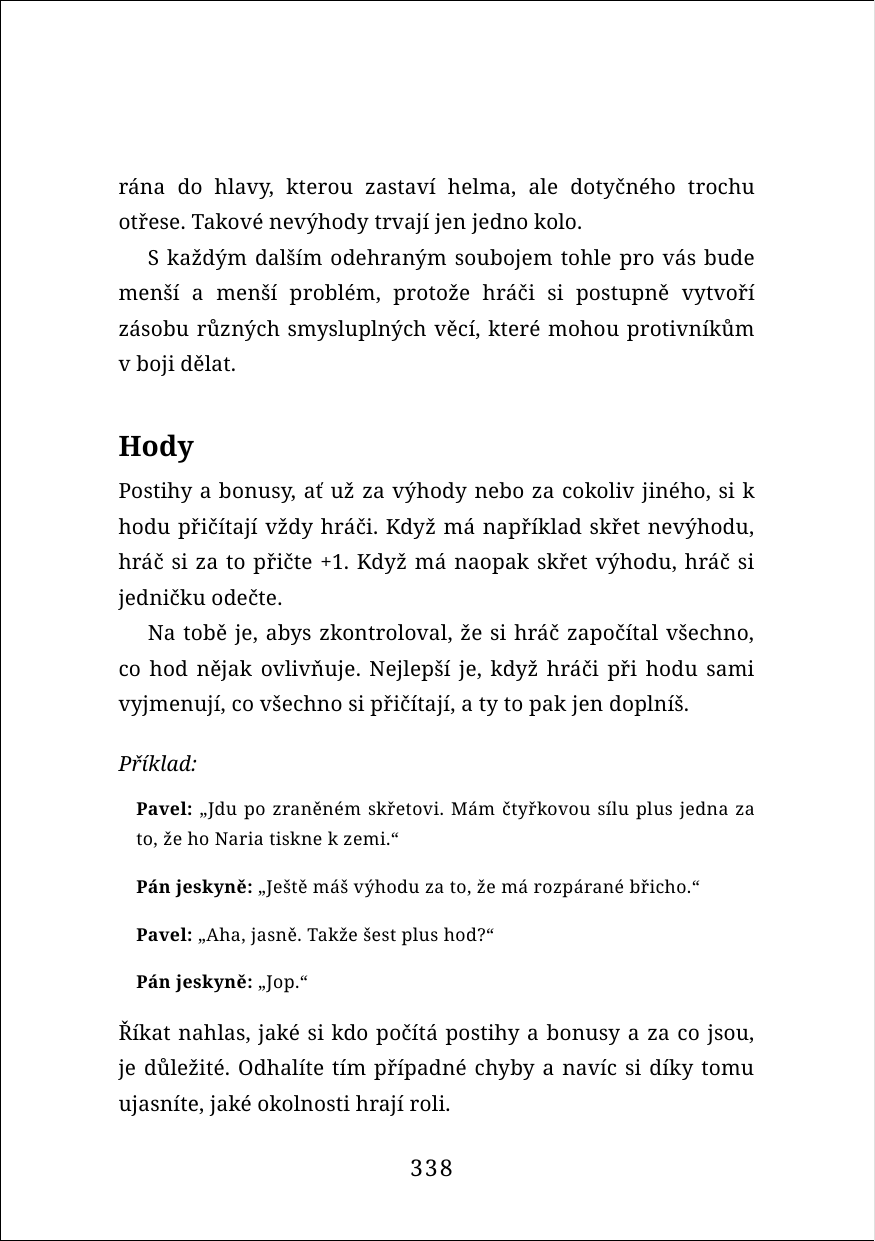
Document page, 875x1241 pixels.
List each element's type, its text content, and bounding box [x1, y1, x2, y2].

text Příklad: [118, 749, 756, 777]
text Říkat nahlas, jaké si kdo počítá postihy a bonusy a za co jsou, je důležité. Odhalíte tím případné chyby a navíc si díky tomu ujasníte, jaké okolnosti hrají roli. [118, 1018, 756, 1117]
text Postihy a bonusy, ať už za výhody nebo za cokoliv jiného, si k hodu přičítají vždy hráči. Když má například skřet nevýhodu, hráč si za to přičte +1. Když má naopak skřet výhodu, hráč si jedničku odečte. Na tobě je, abys zkontroloval, že si hráč započítal všechno, co hod nějak ovlivňuje. Nejlepší je, když hráči při hodu sami vyjmenují, co všechno si přičítají, a ty to pak jen doplníš. [118, 476, 756, 718]
text rána do hlavy, kterou zastaví helma, ale dotyčného trochu otřese. Takové nevýhody trvají jen jedno kolo. S každým dalším odehraným soubojem tohle pro vás bude menší a menší problém, protože hráči si postupně vytvoří zásobu různých smysluplných věcí, které mohou protivníkům v boji dělat. [118, 172, 756, 378]
text Pán jeskyně: „Jop.“ [136, 970, 756, 994]
text Pán jeskyně: „Ještě máš výhodu za to, že má rozpárané břicho.“ [136, 874, 756, 898]
text Pavel: „Aha, jasně. Takže šest plus hod?“ [136, 922, 756, 946]
subtitle Hody [118, 426, 756, 464]
text Pavel: „Jdu po zraněném skřetovi. Mám čtyřkovou sílu plus jedna za to, že ho Naria tiskne k zemi.“ [136, 796, 756, 850]
